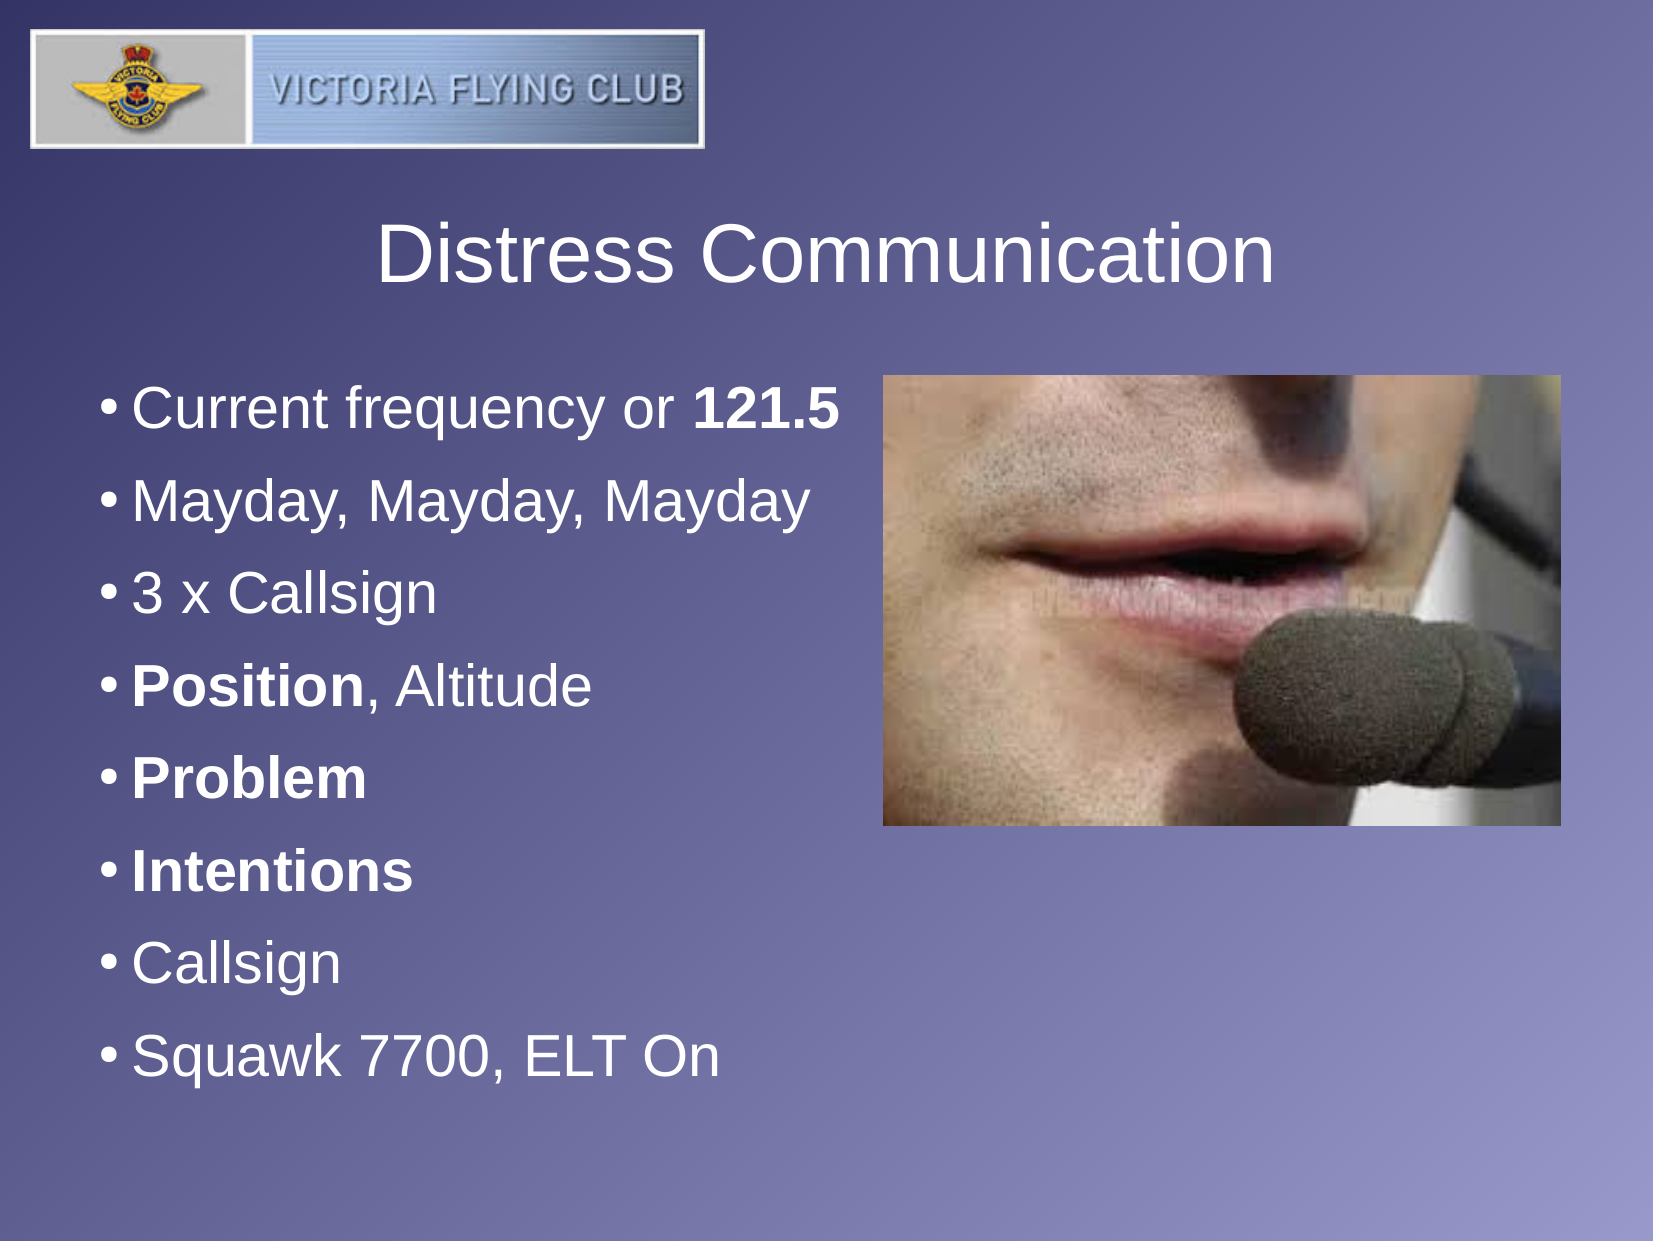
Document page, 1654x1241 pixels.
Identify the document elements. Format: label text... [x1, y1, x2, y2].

list Current frequency or 121.5 Mayday, Mayday, Mayday 3 x Callsign Position, Altitude Problem Intentions Callsign Squawk 7700, ELT On [82, 375, 1571, 1095]
picture [30, 29, 705, 149]
picture [883, 375, 1561, 826]
title Distress Communication [82, 150, 1571, 358]
